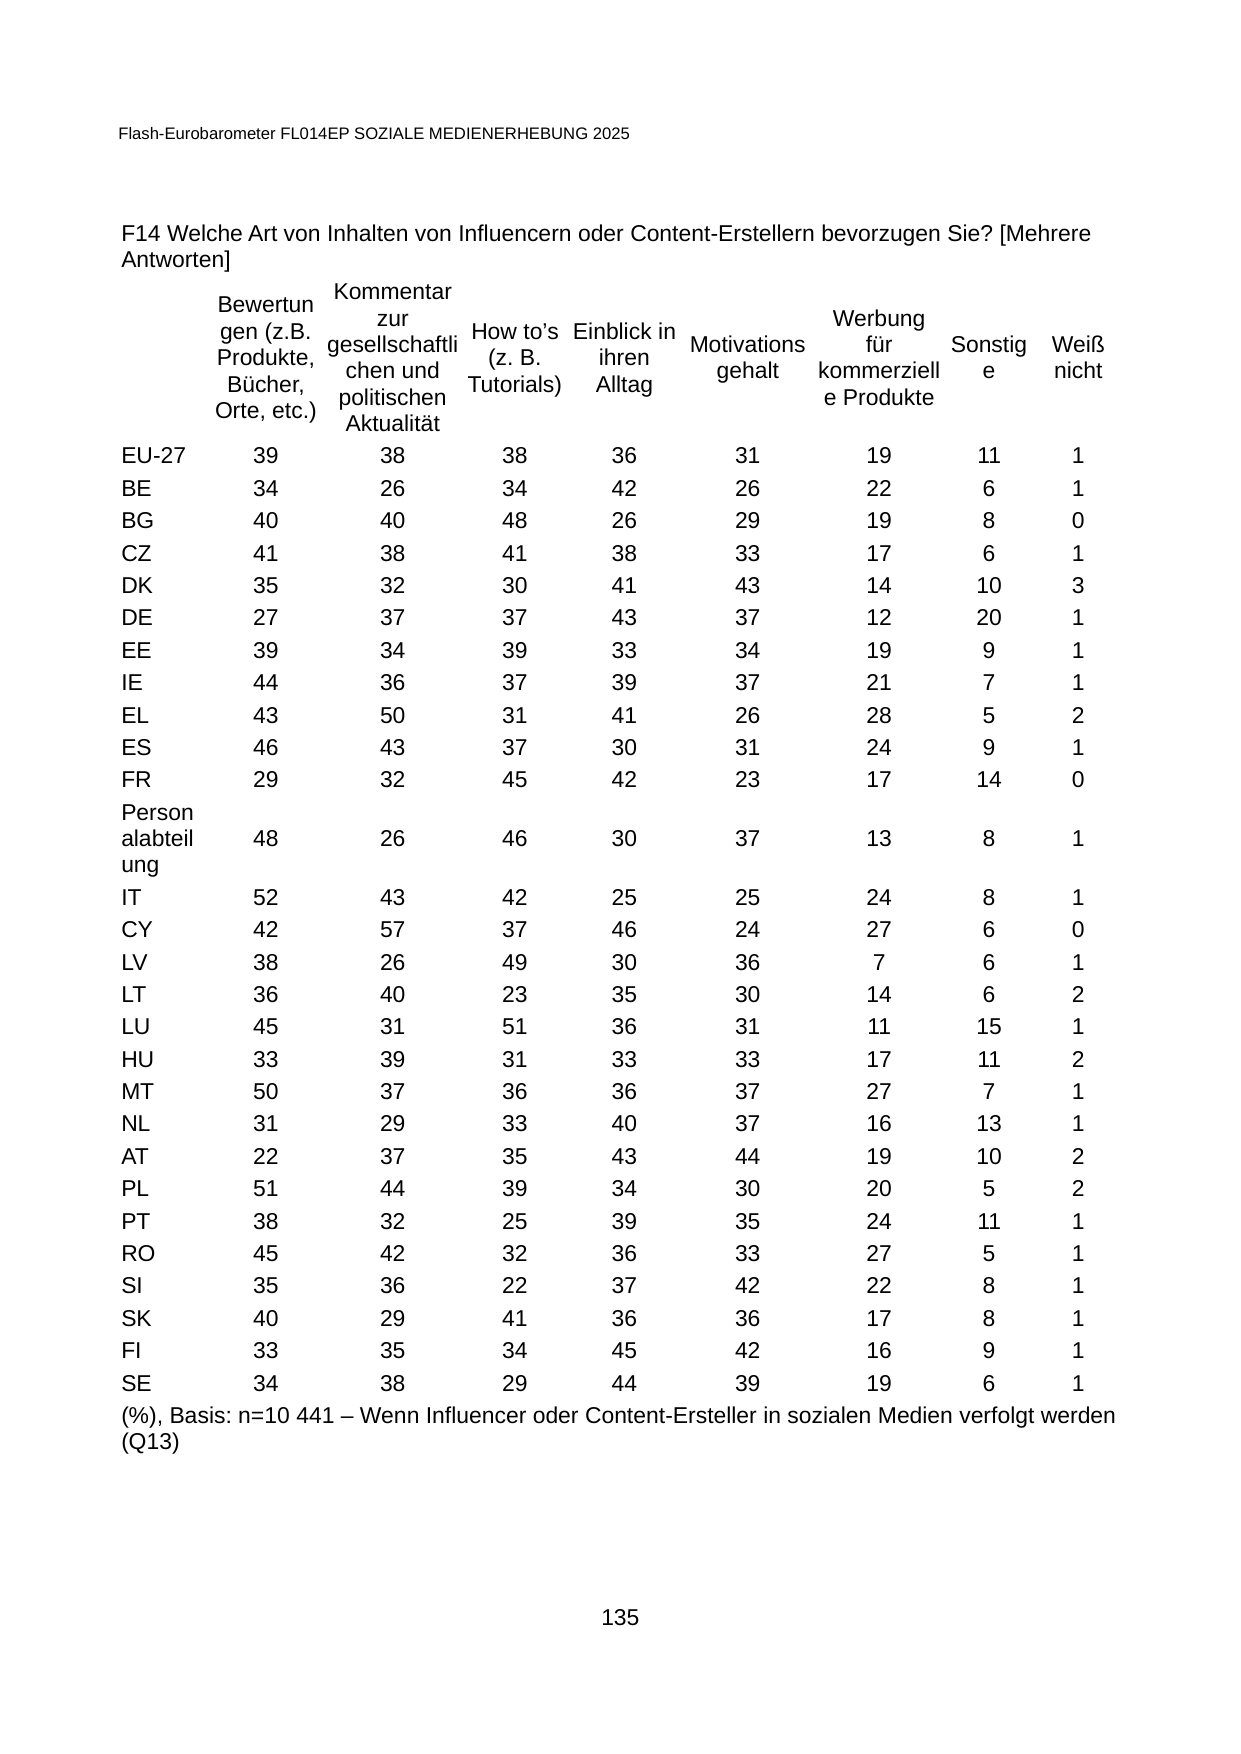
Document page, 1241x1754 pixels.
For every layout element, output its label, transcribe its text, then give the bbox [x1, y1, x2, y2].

table_cell 43 [323, 881, 462, 913]
table_cell 8 [944, 796, 1034, 881]
table_cell 19 [814, 1367, 944, 1399]
table_cell 30 [462, 569, 567, 601]
table_cell 1 [1034, 1075, 1122, 1107]
table_cell 29 [323, 1302, 462, 1334]
table_cell 30 [681, 978, 814, 1010]
table_cell 17 [814, 1302, 944, 1334]
table_cell 40 [323, 504, 462, 537]
table_cell 36 [462, 1075, 567, 1107]
table_cell 11 [944, 1205, 1034, 1237]
table_cell 52 [208, 881, 323, 913]
table_cell 35 [208, 569, 323, 601]
table_cell EL [118, 699, 208, 731]
table_cell 43 [567, 601, 681, 634]
table_cell 26 [681, 472, 814, 504]
table_cell 37 [323, 601, 462, 634]
table_cell Einblick in ihren Alltag [567, 275, 681, 439]
table_cell 13 [814, 796, 944, 881]
table_cell 37 [681, 601, 814, 634]
table_cell 39 [462, 1172, 567, 1204]
table_cell LV [118, 945, 208, 978]
table_cell 41 [208, 537, 323, 569]
table_cell 37 [462, 666, 567, 698]
table_cell 25 [681, 881, 814, 913]
table_cell 19 [814, 504, 944, 537]
table_cell 42 [208, 913, 323, 945]
table_cell 38 [323, 1367, 462, 1399]
table_cell FI [118, 1334, 208, 1367]
table_cell 38 [323, 439, 462, 472]
table_cell 36 [567, 1237, 681, 1269]
table_cell 24 [814, 731, 944, 763]
table_cell 38 [208, 945, 323, 978]
table_cell 1 [1034, 1205, 1122, 1237]
table_cell LT [118, 978, 208, 1010]
table_cell 43 [567, 1140, 681, 1172]
table_cell BE [118, 472, 208, 504]
table_cell 7 [944, 1075, 1034, 1107]
table_cell SK [118, 1302, 208, 1334]
table_cell 26 [323, 945, 462, 978]
table_cell 6 [944, 945, 1034, 978]
table_cell 45 [208, 1010, 323, 1043]
table_cell 35 [567, 978, 681, 1010]
table_cell 36 [567, 439, 681, 472]
table_cell CY [118, 913, 208, 945]
table_cell 27 [814, 1237, 944, 1269]
table_cell 6 [944, 537, 1034, 569]
table_cell 37 [681, 1108, 814, 1140]
table_cell IE [118, 666, 208, 698]
table_cell 35 [681, 1205, 814, 1237]
table_cell Personalabteilung [118, 796, 208, 881]
table_cell 46 [567, 913, 681, 945]
table_cell 37 [462, 913, 567, 945]
table_cell 2 [1034, 1172, 1122, 1204]
table_cell 12 [814, 601, 944, 634]
table_cell PL [118, 1172, 208, 1204]
table_cell 32 [323, 1205, 462, 1237]
table_cell 10 [944, 569, 1034, 601]
table_cell 33 [681, 1237, 814, 1269]
table_cell 37 [462, 601, 567, 634]
table_cell 32 [323, 763, 462, 796]
table_cell 41 [462, 1302, 567, 1334]
table_cell HU [118, 1043, 208, 1075]
table_cell 38 [567, 537, 681, 569]
table_cell 37 [681, 666, 814, 698]
table_cell 11 [814, 1010, 944, 1043]
table_cell 5 [944, 1172, 1034, 1204]
table_cell How to’s (z. B. Tutorials) [462, 275, 567, 439]
table_cell 6 [944, 913, 1034, 945]
table_cell 27 [208, 601, 323, 634]
table_cell 22 [814, 1269, 944, 1302]
table_cell Weiß nicht [1034, 275, 1122, 439]
table_cell 35 [323, 1334, 462, 1367]
table_cell 42 [681, 1269, 814, 1302]
table_cell 33 [208, 1334, 323, 1367]
table_cell 33 [681, 1043, 814, 1075]
table_cell Bewertungen (z.B. Produkte, Bücher, Orte, etc.) [208, 275, 323, 439]
table_cell 19 [814, 439, 944, 472]
table_cell 42 [323, 1237, 462, 1269]
table_cell 48 [208, 796, 323, 881]
table_cell 7 [814, 945, 944, 978]
table_cell 31 [323, 1010, 462, 1043]
table_cell 51 [462, 1010, 567, 1043]
table_cell 31 [462, 699, 567, 731]
table_cell 20 [944, 601, 1034, 634]
table_cell DK [118, 569, 208, 601]
table_cell 32 [462, 1237, 567, 1269]
table_cell 5 [944, 1237, 1034, 1269]
table_cell 45 [208, 1237, 323, 1269]
table_cell 23 [462, 978, 567, 1010]
table_cell 1 [1034, 731, 1122, 763]
table_cell 34 [208, 472, 323, 504]
table_cell 2 [1034, 1043, 1122, 1075]
table_cell 19 [814, 1140, 944, 1172]
table_cell 11 [944, 1043, 1034, 1075]
table_cell 13 [944, 1108, 1034, 1140]
table_cell 33 [681, 537, 814, 569]
table_cell 9 [944, 1334, 1034, 1367]
table_cell 7 [944, 666, 1034, 698]
table_cell 3 [1034, 569, 1122, 601]
table_cell 41 [567, 699, 681, 731]
table_cell 40 [208, 504, 323, 537]
table_cell 1 [1034, 439, 1122, 472]
table_cell 40 [323, 978, 462, 1010]
table_cell RO [118, 1237, 208, 1269]
table_cell 24 [814, 1205, 944, 1237]
table_cell 36 [567, 1010, 681, 1043]
table_cell 2 [1034, 978, 1122, 1010]
table_cell 37 [567, 1269, 681, 1302]
table_cell 11 [944, 439, 1034, 472]
table_cell 8 [944, 881, 1034, 913]
table_cell 30 [567, 731, 681, 763]
table_cell 33 [462, 1108, 567, 1140]
table_cell 43 [323, 731, 462, 763]
table_cell 45 [567, 1334, 681, 1367]
table_cell 29 [208, 763, 323, 796]
table_cell BG [118, 504, 208, 537]
table_cell (%), Basis: n=10 441 – Wenn Influencer oder Content-Ersteller in sozialen Medien verfolgt werden (Q13) [118, 1399, 1122, 1457]
table_cell 28 [814, 699, 944, 731]
table_cell Kommentar zur gesellschaftlichen und politischen Aktualität [323, 275, 462, 439]
table_cell 50 [323, 699, 462, 731]
table_cell 38 [208, 1205, 323, 1237]
table_cell 9 [944, 634, 1034, 666]
table_cell 51 [208, 1172, 323, 1204]
table_cell DE [118, 601, 208, 634]
table_cell 16 [814, 1334, 944, 1367]
table_cell 30 [681, 1172, 814, 1204]
table_cell 29 [462, 1367, 567, 1399]
table_cell 1 [1034, 796, 1122, 881]
table_cell 1 [1034, 1108, 1122, 1140]
table_cell 29 [323, 1108, 462, 1140]
table_cell Werbung für kommerzielle Produkte [814, 275, 944, 439]
table_cell 44 [323, 1172, 462, 1204]
table_cell 2 [1034, 699, 1122, 731]
table_cell 1 [1034, 1010, 1122, 1043]
table_cell 41 [567, 569, 681, 601]
table_cell 33 [567, 634, 681, 666]
table_cell 22 [814, 472, 944, 504]
table_cell 1 [1034, 1302, 1122, 1334]
table_cell 14 [814, 569, 944, 601]
table_cell 36 [323, 1269, 462, 1302]
table_cell 43 [681, 569, 814, 601]
table_cell 20 [814, 1172, 944, 1204]
table_cell 32 [323, 569, 462, 601]
table_cell 41 [462, 537, 567, 569]
table_cell 26 [681, 699, 814, 731]
table_cell 37 [681, 796, 814, 881]
table_cell 31 [681, 731, 814, 763]
table_cell 31 [208, 1108, 323, 1140]
table_cell 17 [814, 1043, 944, 1075]
table_cell 22 [462, 1269, 567, 1302]
table_cell 1 [1034, 1334, 1122, 1367]
table_cell 29 [681, 504, 814, 537]
table_cell 1 [1034, 601, 1122, 634]
table_cell 36 [567, 1075, 681, 1107]
table_cell 42 [681, 1334, 814, 1367]
table_cell [118, 275, 208, 439]
table_cell 34 [567, 1172, 681, 1204]
table_cell 8 [944, 1302, 1034, 1334]
table_cell 1 [1034, 666, 1122, 698]
table_cell EU-27 [118, 439, 208, 472]
table_cell 42 [567, 763, 681, 796]
table_cell Sonstige [944, 275, 1034, 439]
table_cell 0 [1034, 763, 1122, 796]
table_cell 48 [462, 504, 567, 537]
table_cell 44 [208, 666, 323, 698]
table_cell 39 [567, 666, 681, 698]
table_cell 26 [323, 472, 462, 504]
table_cell 36 [323, 666, 462, 698]
table_cell EE [118, 634, 208, 666]
table_cell 8 [944, 1269, 1034, 1302]
table_cell 1 [1034, 472, 1122, 504]
table_cell 6 [944, 472, 1034, 504]
table_cell 0 [1034, 504, 1122, 537]
table_cell 36 [567, 1302, 681, 1334]
table_cell 1 [1034, 1367, 1122, 1399]
table_cell 44 [681, 1140, 814, 1172]
table_cell 39 [567, 1205, 681, 1237]
table_cell FR [118, 763, 208, 796]
table_cell 14 [944, 763, 1034, 796]
table_cell 37 [323, 1140, 462, 1172]
table_cell 22 [208, 1140, 323, 1172]
table_cell 34 [681, 634, 814, 666]
table_cell AT [118, 1140, 208, 1172]
table_cell 33 [208, 1043, 323, 1075]
table_cell 35 [208, 1269, 323, 1302]
table_cell 5 [944, 699, 1034, 731]
table_cell 46 [208, 731, 323, 763]
table_cell 17 [814, 763, 944, 796]
table_cell 34 [208, 1367, 323, 1399]
table_cell 0 [1034, 913, 1122, 945]
table_cell 46 [462, 796, 567, 881]
table_cell MT [118, 1075, 208, 1107]
table_cell 38 [323, 537, 462, 569]
table_cell 37 [681, 1075, 814, 1107]
table_cell 2 [1034, 1140, 1122, 1172]
table_cell 34 [462, 472, 567, 504]
table_cell 30 [567, 945, 681, 978]
table_cell 26 [567, 504, 681, 537]
table_cell 57 [323, 913, 462, 945]
table_cell 39 [208, 634, 323, 666]
table_header F14 Welche Art von Inhalten von Influencern oder Content-Erstellern bevorzugen Sie? [Mehrere Antworten] [118, 217, 1122, 275]
table_cell 39 [208, 439, 323, 472]
table_cell 24 [681, 913, 814, 945]
table_cell 17 [814, 537, 944, 569]
table_cell 9 [944, 731, 1034, 763]
table_cell 39 [681, 1367, 814, 1399]
table_cell 39 [462, 634, 567, 666]
table_cell SE [118, 1367, 208, 1399]
table_cell 24 [814, 881, 944, 913]
table_cell 35 [462, 1140, 567, 1172]
table_cell 10 [944, 1140, 1034, 1172]
table_cell 1 [1034, 1237, 1122, 1269]
table_cell 50 [208, 1075, 323, 1107]
table_cell 38 [462, 439, 567, 472]
table_cell SI [118, 1269, 208, 1302]
table_cell 25 [567, 881, 681, 913]
table_cell 30 [567, 796, 681, 881]
table_cell 37 [323, 1075, 462, 1107]
table_cell 34 [323, 634, 462, 666]
table_cell 36 [681, 1302, 814, 1334]
table_cell 1 [1034, 945, 1122, 978]
table_cell 36 [208, 978, 323, 1010]
table_cell 42 [462, 881, 567, 913]
table_cell 15 [944, 1010, 1034, 1043]
table_cell PT [118, 1205, 208, 1237]
table_cell 44 [567, 1367, 681, 1399]
table_cell 16 [814, 1108, 944, 1140]
table_cell 26 [323, 796, 462, 881]
table_cell ES [118, 731, 208, 763]
table_cell 25 [462, 1205, 567, 1237]
table_cell 8 [944, 504, 1034, 537]
table_cell IT [118, 881, 208, 913]
table_cell 6 [944, 978, 1034, 1010]
table_cell LU [118, 1010, 208, 1043]
table_cell 27 [814, 913, 944, 945]
table_cell 40 [567, 1108, 681, 1140]
table_cell 1 [1034, 537, 1122, 569]
table_cell 1 [1034, 634, 1122, 666]
table_cell 39 [323, 1043, 462, 1075]
table_cell 23 [681, 763, 814, 796]
table_cell 42 [567, 472, 681, 504]
table_cell 37 [462, 731, 567, 763]
table_cell 34 [462, 1334, 567, 1367]
table_cell 36 [681, 945, 814, 978]
table_cell 31 [681, 1010, 814, 1043]
table_cell 27 [814, 1075, 944, 1107]
table_cell 33 [567, 1043, 681, 1075]
table_cell 6 [944, 1367, 1034, 1399]
table_cell 1 [1034, 881, 1122, 913]
table_cell 31 [681, 439, 814, 472]
table_cell 45 [462, 763, 567, 796]
table_cell 31 [462, 1043, 567, 1075]
table_cell CZ [118, 537, 208, 569]
table_cell 21 [814, 666, 944, 698]
table_cell NL [118, 1108, 208, 1140]
table_cell 49 [462, 945, 567, 978]
table_cell 43 [208, 699, 323, 731]
table_cell 40 [208, 1302, 323, 1334]
table_cell 1 [1034, 1269, 1122, 1302]
table_cell 19 [814, 634, 944, 666]
table_cell Motivationsgehalt [681, 275, 814, 439]
table_cell 14 [814, 978, 944, 1010]
